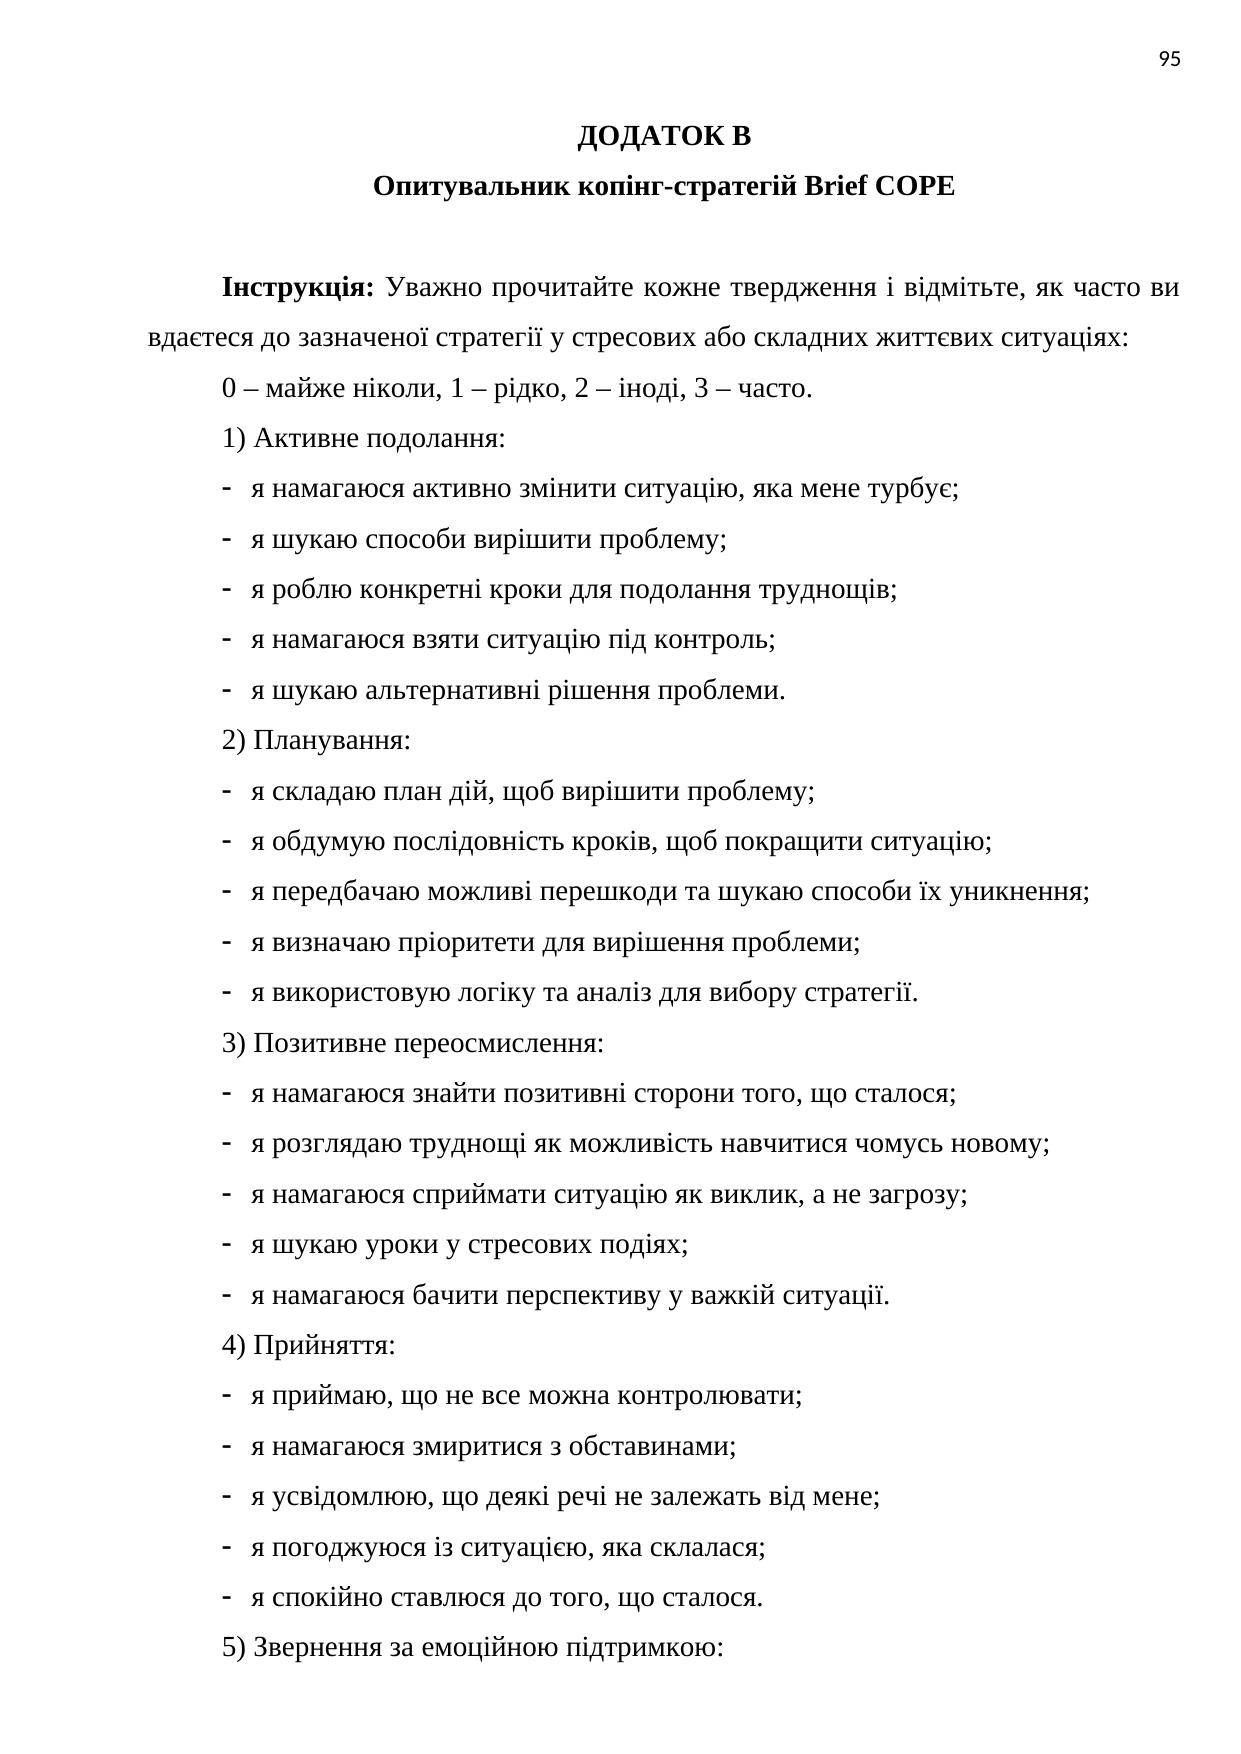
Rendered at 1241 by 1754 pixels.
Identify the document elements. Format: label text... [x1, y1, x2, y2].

text 2) Планування: [148, 722, 1181, 756]
text 5) Звернення за емоційною підтримкою: [148, 1629, 1181, 1663]
list я намагаюся бачити перспективу у важкій ситуації. [148, 1277, 1181, 1310]
list я погоджуюся із ситуацією, яка склалася; [148, 1529, 1181, 1562]
list я намагаюся змиритися з обставинами; [148, 1428, 1181, 1462]
list я використовую логіку та аналіз для вибору стратегії. [148, 974, 1181, 1008]
text Інструкція: Уважно прочитайте кожне твердження і відмітьте, як часто ви вдаєтеся до зазначеної стратегії у стресових або складних життєвих ситуаціях: [148, 269, 1181, 353]
text 0 – майже ніколи, 1 – рідко, 2 – іноді, 3 – часто. [148, 370, 1181, 403]
list я намагаюся взяти ситуацію під контроль; [148, 622, 1181, 655]
list я визначаю пріоритети для вирішення проблеми; [148, 924, 1181, 958]
text 4) Прийняття: [148, 1327, 1181, 1361]
list я шукаю уроки у стресових подіях; [148, 1226, 1181, 1260]
list я шукаю альтернативні рішення проблеми. [148, 672, 1181, 706]
list я роблю конкретні кроки для подолання труднощів; [148, 571, 1181, 605]
list я намагаюся активно змінити ситуацію, яка мене турбує; [148, 470, 1181, 504]
list я складаю план дій, щоб вирішити проблему; [148, 773, 1181, 806]
list я усвідомлюю, що деякі речі не залежать від мене; [148, 1478, 1181, 1512]
list я спокійно ставлюся до того, що сталося. [148, 1579, 1181, 1613]
list я передбачаю можливі перешкоди та шукаю способи їх уникнення; [148, 873, 1181, 907]
list я обдумую послідовність кроків, щоб покращити ситуацію; [148, 823, 1181, 857]
text 3) Позитивне переосмислення: [148, 1025, 1181, 1058]
list я розглядаю труднощі як можливість навчитися чомусь новому; [148, 1126, 1181, 1159]
list я намагаюся сприймати ситуацію як виклик, а не загрозу; [148, 1176, 1181, 1209]
list я приймаю, що не все можна контролювати; [148, 1377, 1181, 1411]
text 1) Активне подолання: [148, 420, 1181, 453]
list я шукаю способи вирішити проблему; [148, 521, 1181, 554]
subtitle ДОДАТОК В Опитувальник копінг-стратегій Brief COPE [148, 118, 1181, 202]
list я намагаюся знайти позитивні сторони того, що сталося; [148, 1075, 1181, 1109]
